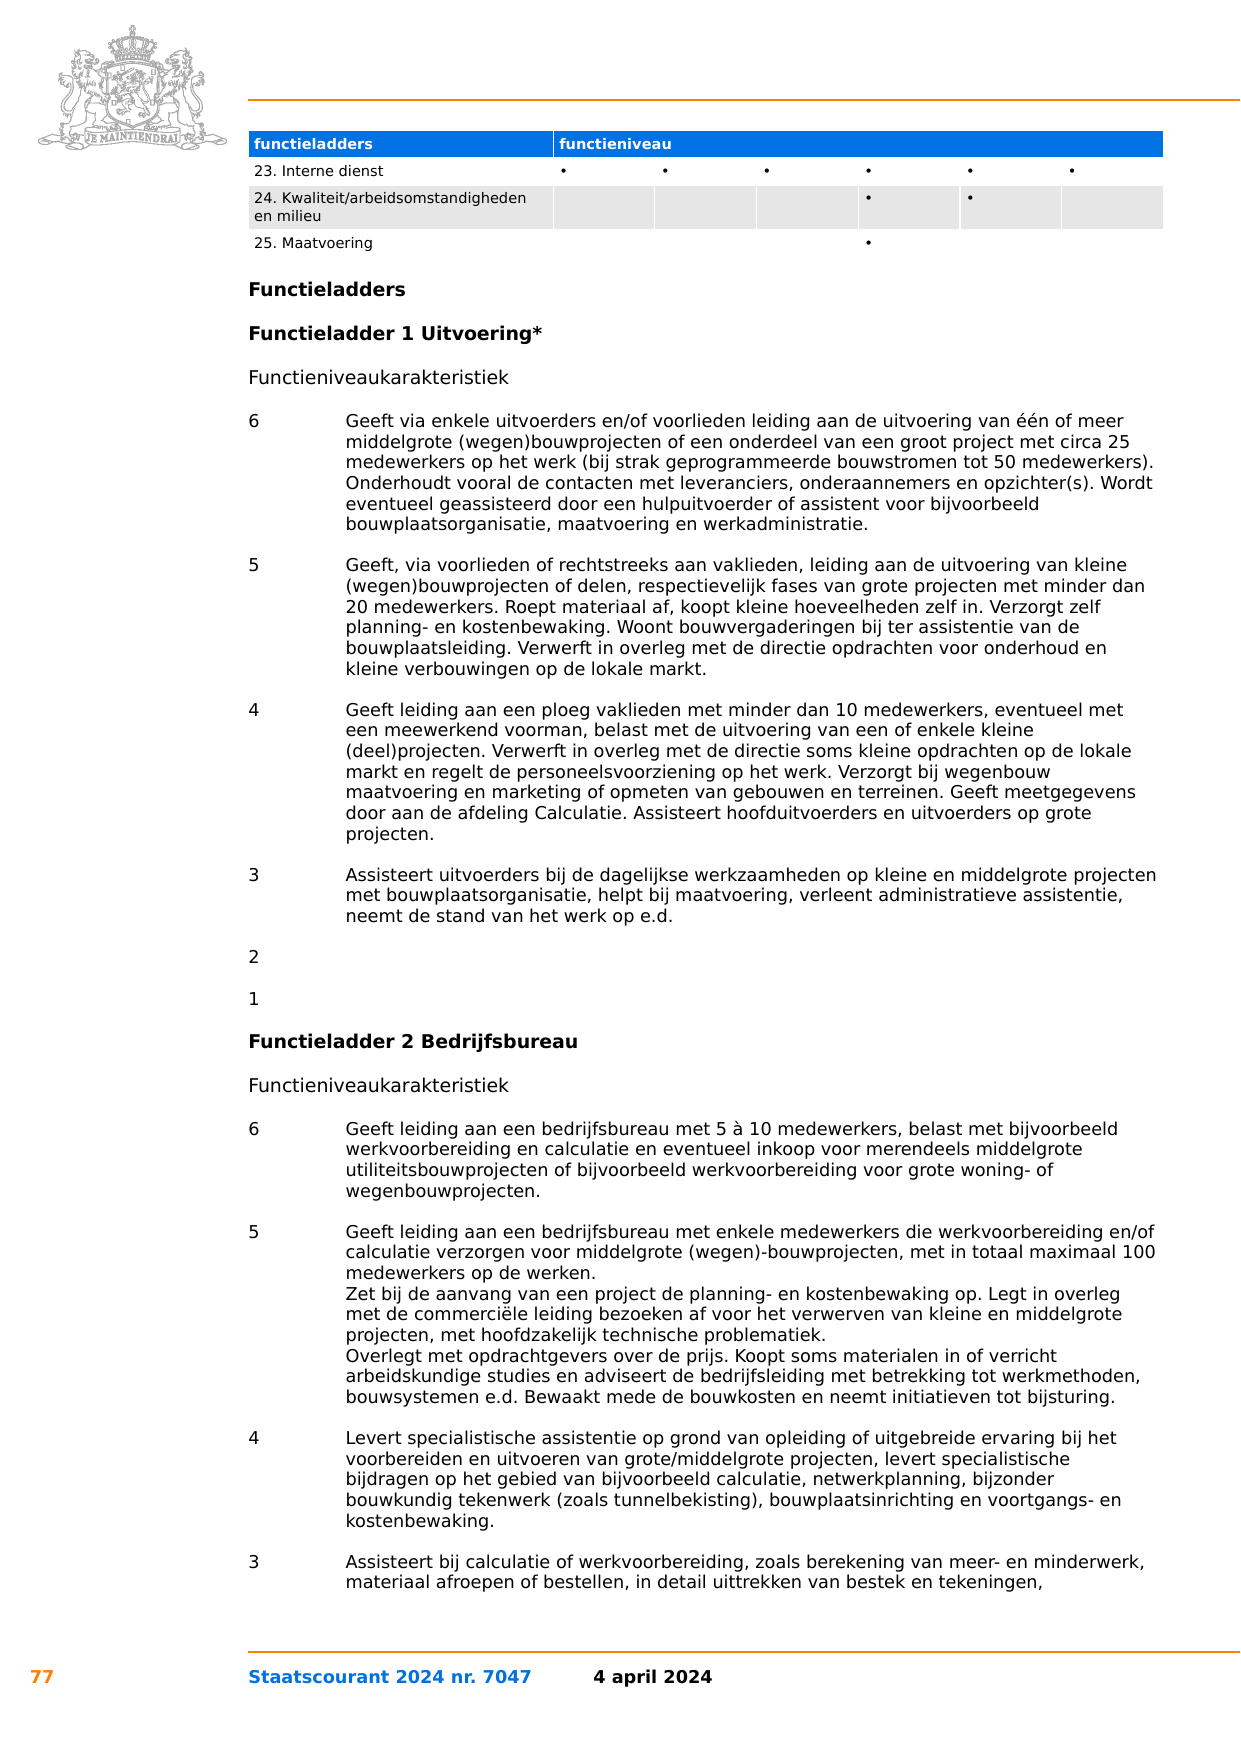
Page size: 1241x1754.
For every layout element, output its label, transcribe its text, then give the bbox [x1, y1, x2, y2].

table_header Geeft via enkele uitvoerders en/of voorlieden leiding aan de uitvoering van één of meer middelgrote (wegen)bouwprojecten of een onderdeel van een groot project met circa 25 medewerkers op het werk (bij strak geprogrammeerde bouwstromen tot 50 medewerkers). Onderhoudt vooral de contacten met leveranciers, onderaannemers en opzichter(s). Wordt eventueel geassisteerd door een hulpuitvoerder of assistent voor bijvoorbeeld bouwplaatsorganisatie, maatvoering en werkadministratie. [340, 411, 1163, 535]
table_cell • [1062, 158, 1163, 185]
table_header functieladders [249, 131, 553, 157]
table_cell [554, 186, 654, 229]
table_cell • [859, 186, 959, 229]
table_cell Geeft, via voorlieden of rechtstreeks aan vaklieden, leiding aan de uitvoering van kleine (wegen)bouwprojecten of delen, respectievelijk fases van grote projecten met minder dan 20 medewerkers. Roept materiaal af, koopt kleine hoeveelheden zelf in. Verzorgt zelf planning- en kostenbewaking. Woont bouwvergaderingen bij ter assistentie van de bouwplaatsleiding. Verwerft in overleg met de directie opdrachten voor onderhoud en kleine verbouwingen op de lokale markt. [340, 555, 1163, 679]
table_cell [340, 1531, 1163, 1552]
table_cell [340, 927, 1163, 947]
table_cell • [961, 186, 1061, 229]
text Functieniveaukarakteristiek [248, 1075, 1163, 1097]
table_cell [340, 947, 1163, 968]
table_cell Geeft leiding aan een bedrijfsbureau met enkele medewerkers die werkvoorbereiding en/of calculatie verzorgen voor middelgrote (wegen)-bouwprojecten, met in totaal maximaal 100 medewerkers op de werken. [340, 1222, 1163, 1284]
table_cell [340, 1201, 1163, 1222]
table_cell [248, 1284, 339, 1346]
table_cell [757, 186, 858, 229]
table_cell Assisteert uitvoerders bij de dagelijkse werkzaamheden op kleine en middelgrote projecten met bouwplaatsorganisatie, helpt bij maatvoering, verleent administratieve assistentie, neemt de stand van het werk op e.d. [340, 865, 1163, 927]
table_cell [340, 1408, 1163, 1428]
table_cell Overlegt met opdrachtgevers over de prijs. Koopt soms materialen in of verricht arbeidskundige studies en adviseert de bedrijfsleiding met betrekking tot werkmethoden, bouwsystemen e.d. Bewaakt mede de bouwkosten en neemt initiatieven tot bijsturing. [340, 1346, 1163, 1407]
table_cell 5 [248, 1222, 339, 1284]
table_cell Levert specialistische assistentie op grond van opleiding of uitgebreide ervaring bij het voorbereiden en uitvoeren van grote/middelgrote projecten, levert specialistische bijdragen op het gebied van bijvoorbeeld calculatie, netwerkplanning, bijzonder bouwkundig tekenwerk (zoals tunnelbekisting), bouwplaatsinrichting en voortgangs- en kostenbewaking. [340, 1428, 1163, 1531]
table_cell 2 [248, 947, 339, 968]
table_cell 4 [248, 700, 339, 844]
table_cell Zet bij de aanvang van een project de planning- en kostenbewaking op. Legt in overleg met de commerciële leiding bezoeken af voor het verwerven van kleine en middelgrote projecten, met hoofdzakelijk technische problematiek. [340, 1284, 1163, 1346]
table_cell [248, 1346, 339, 1407]
picture [38, 25, 227, 150]
table_cell [248, 1408, 339, 1428]
table_cell [340, 968, 1163, 988]
table_header functieniveau [554, 131, 1163, 157]
subtitle Functieladder 1 Uitvoering* [248, 323, 1163, 345]
table_cell [248, 679, 339, 700]
table_cell • [859, 230, 959, 256]
table_header Geeft leiding aan een bedrijfsbureau met 5 à 10 medewerkers, belast met bijvoorbeeld werkvoorbereiding en calculatie en eventueel inkoop voor merendeels middelgrote utiliteitsbouwprojecten of bijvoorbeeld werkvoorbereiding voor grote woning- of wegenbouwprojecten. [340, 1119, 1163, 1201]
table_header 6 [248, 411, 339, 535]
table_header 6 [248, 1119, 339, 1201]
table_cell Assisteert bij calculatie of werkvoorbereiding, zoals berekening van meer- en minderwerk, materiaal afroepen of bestellen, in detail uittrekken van bestek en tekeningen, [340, 1552, 1163, 1593]
table_cell [248, 535, 339, 555]
table_cell [554, 230, 654, 256]
table_cell [1062, 230, 1163, 256]
table_cell • [859, 158, 959, 185]
table_cell • [757, 158, 858, 185]
table_cell [961, 230, 1061, 256]
table_cell [655, 186, 756, 229]
text Functieniveaukarakteristiek [248, 367, 1163, 389]
table_cell 4 [248, 1428, 339, 1531]
table_cell [340, 844, 1163, 865]
subtitle Functieladders [248, 279, 1163, 301]
table_cell [340, 989, 1163, 1009]
table_cell [757, 230, 858, 256]
table_cell 1 [248, 989, 339, 1009]
table_cell 3 [248, 1552, 339, 1593]
table_cell [248, 1201, 339, 1222]
subtitle Functieladder 2 Bedrijfsbureau [248, 1031, 1163, 1053]
table_cell Geeft leiding aan een ploeg vaklieden met minder dan 10 medewerkers, eventueel met een meewerkend voorman, belast met de uitvoering van een of enkele kleine (deel)projecten. Verwerft in overleg met de directie soms kleine opdrachten op de lokale markt en regelt de personeelsvoorziening op het werk. Verzorgt bij wegenbouw maatvoering en marketing of opmeten van gebouwen en terreinen. Geeft meetgegevens door aan de afdeling Calculatie. Assisteert hoofduitvoerders en uitvoerders op grote projecten. [340, 700, 1163, 844]
table_cell 25. Maatvoering [249, 230, 553, 256]
table_cell • [961, 158, 1061, 185]
table_cell [655, 230, 756, 256]
table_cell [1062, 186, 1163, 229]
table_cell [248, 1531, 339, 1552]
table_cell • [554, 158, 654, 185]
table_cell [340, 535, 1163, 555]
table_cell [248, 844, 339, 865]
table_cell • [655, 158, 756, 185]
table_cell 3 [248, 865, 339, 927]
table_cell 24. Kwaliteit/arbeidsomstandigheden en milieu [249, 186, 553, 229]
table_cell 23. Interne dienst [249, 158, 553, 185]
table_cell 5 [248, 555, 339, 679]
table_cell [248, 968, 339, 988]
table_cell [340, 679, 1163, 700]
table_cell [248, 927, 339, 947]
